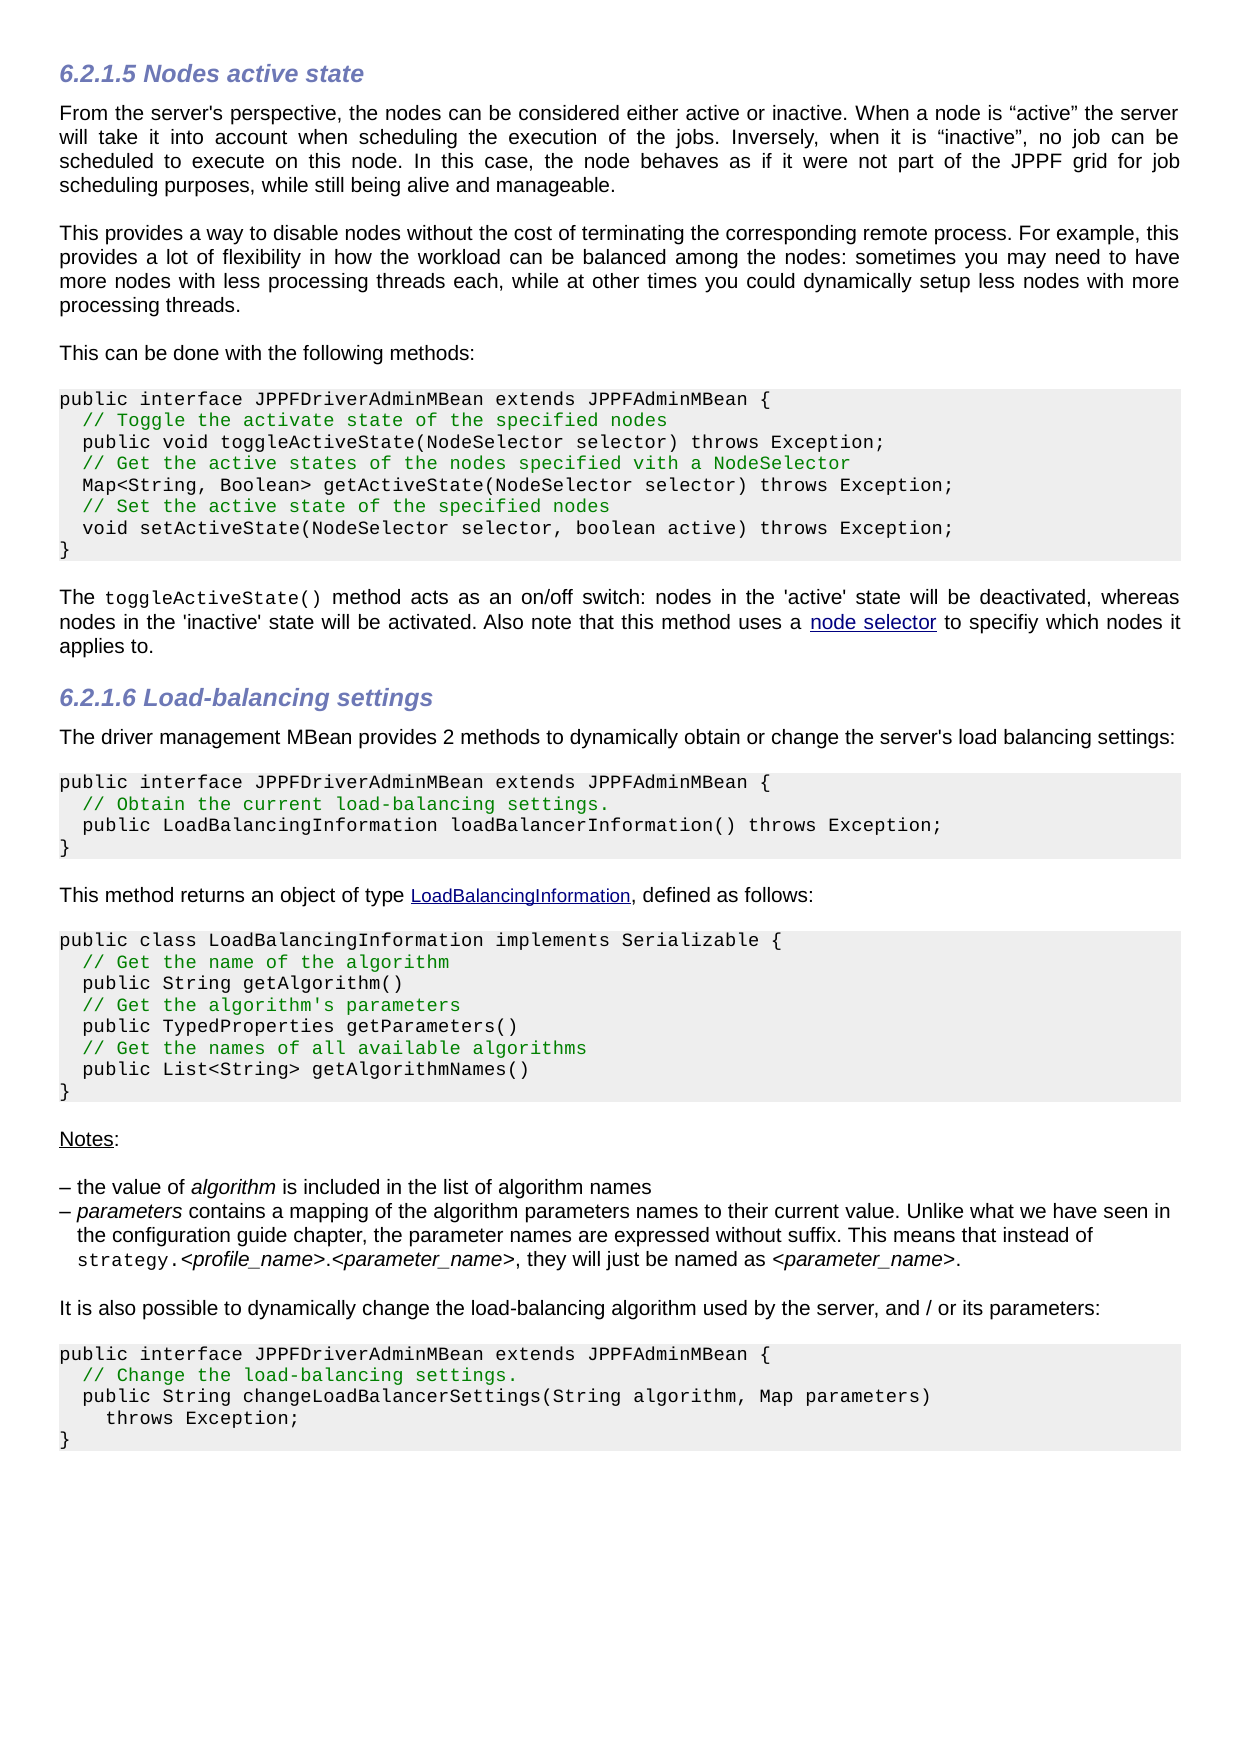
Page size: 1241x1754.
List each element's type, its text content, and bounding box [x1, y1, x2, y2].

text // Get the active states of the nodes specified vith a NodeSelector [59, 454, 1181, 475]
text This provides a way to disable nodes without the cost of terminating the corresponding remote process. For example, this provides a lot of flexibility in how the workload can be balanced among the nodes: sometimes you may need to have more nodes with less processing threads each, while at other times you could dynamically setup less nodes with more processing threads. [59, 221, 1181, 317]
text The toggleActiveState() method acts as an on/off switch: nodes in the 'active' state will be deactivated, whereas nodes in the 'inactive' state will be activated. Also note that this method uses a node selector to specifiy which nodes it applies to. [59, 585, 1181, 658]
text void setActiveState(NodeSelector selector, boolean active) throws Exception; [59, 518, 1181, 539]
text // Get the name of the algorithm [59, 952, 1181, 974]
text public class LoadBalancingInformation implements Serializable { [59, 931, 1181, 952]
text // Get the algorithm's parameters [59, 995, 1181, 1017]
text This can be done with the following methods: [59, 341, 1181, 365]
text Map<String, Boolean> getActiveState(NodeSelector selector) throws Exception; [59, 475, 1181, 497]
text } [59, 837, 1181, 859]
text public TypedProperties getParameters() [59, 1017, 1181, 1038]
text It is also possible to dynamically change the load-balancing algorithm used by the server, and / or its parameters: [59, 1296, 1181, 1320]
list the value of algorithm is included in the list of algorithm names [59, 1175, 1181, 1199]
text public String getAlgorithm() [59, 974, 1181, 995]
text This method returns an object of type LoadBalancingInformation, defined as follows: [59, 883, 1181, 907]
subtitle Load-balancing settings [59, 683, 1181, 712]
text throws Exception; [59, 1408, 1181, 1430]
text // Toggle the activate state of the specified nodes [59, 411, 1181, 432]
text public String changeLoadBalancerSettings(String algorithm, Map parameters) [59, 1387, 1181, 1408]
text // Set the active state of the specified nodes [59, 497, 1181, 518]
text The driver management MBean provides 2 methods to dynamically obtain or change the server's load balancing settings: [59, 725, 1181, 749]
text public interface JPPFDriverAdminMBean extends JPPFAdminMBean { [59, 1344, 1181, 1365]
text } [59, 1430, 1181, 1451]
text Notes: [59, 1127, 1181, 1151]
text public LoadBalancingInformation loadBalancerInformation() throws Exception; [59, 816, 1181, 837]
list parameters contains a mapping of the algorithm parameters names to their current value. Unlike what we have seen in the configuration guide chapter, the parameter names are expressed without suffix. This means that instead of strategy.<profile_name>.<parameter_name>, they will just be named as <parameter_name>. [59, 1199, 1181, 1272]
text public List<String> getAlgorithmNames() [59, 1059, 1181, 1081]
text public void toggleActiveState(NodeSelector selector) throws Exception; [59, 432, 1181, 454]
text } [59, 539, 1181, 561]
text From the server's perspective, the nodes can be considered either active or inactive. When a node is “active” the server will take it into account when scheduling the execution of the jobs. Inversely, when it is “inactive”, no job can be scheduled to execute on this node. In this case, the node behaves as if it were not part of the JPPF grid for job scheduling purposes, while still being alive and manageable. [59, 101, 1181, 197]
text public interface JPPFDriverAdminMBean extends JPPFAdminMBean { [59, 389, 1181, 411]
text // Get the names of all available algorithms [59, 1038, 1181, 1059]
text } [59, 1081, 1181, 1102]
text // Obtain the current load-balancing settings. [59, 794, 1181, 816]
text public interface JPPFDriverAdminMBean extends JPPFAdminMBean { [59, 773, 1181, 794]
text // Change the load-balancing settings. [59, 1365, 1181, 1387]
subtitle Nodes active state [59, 59, 1181, 88]
